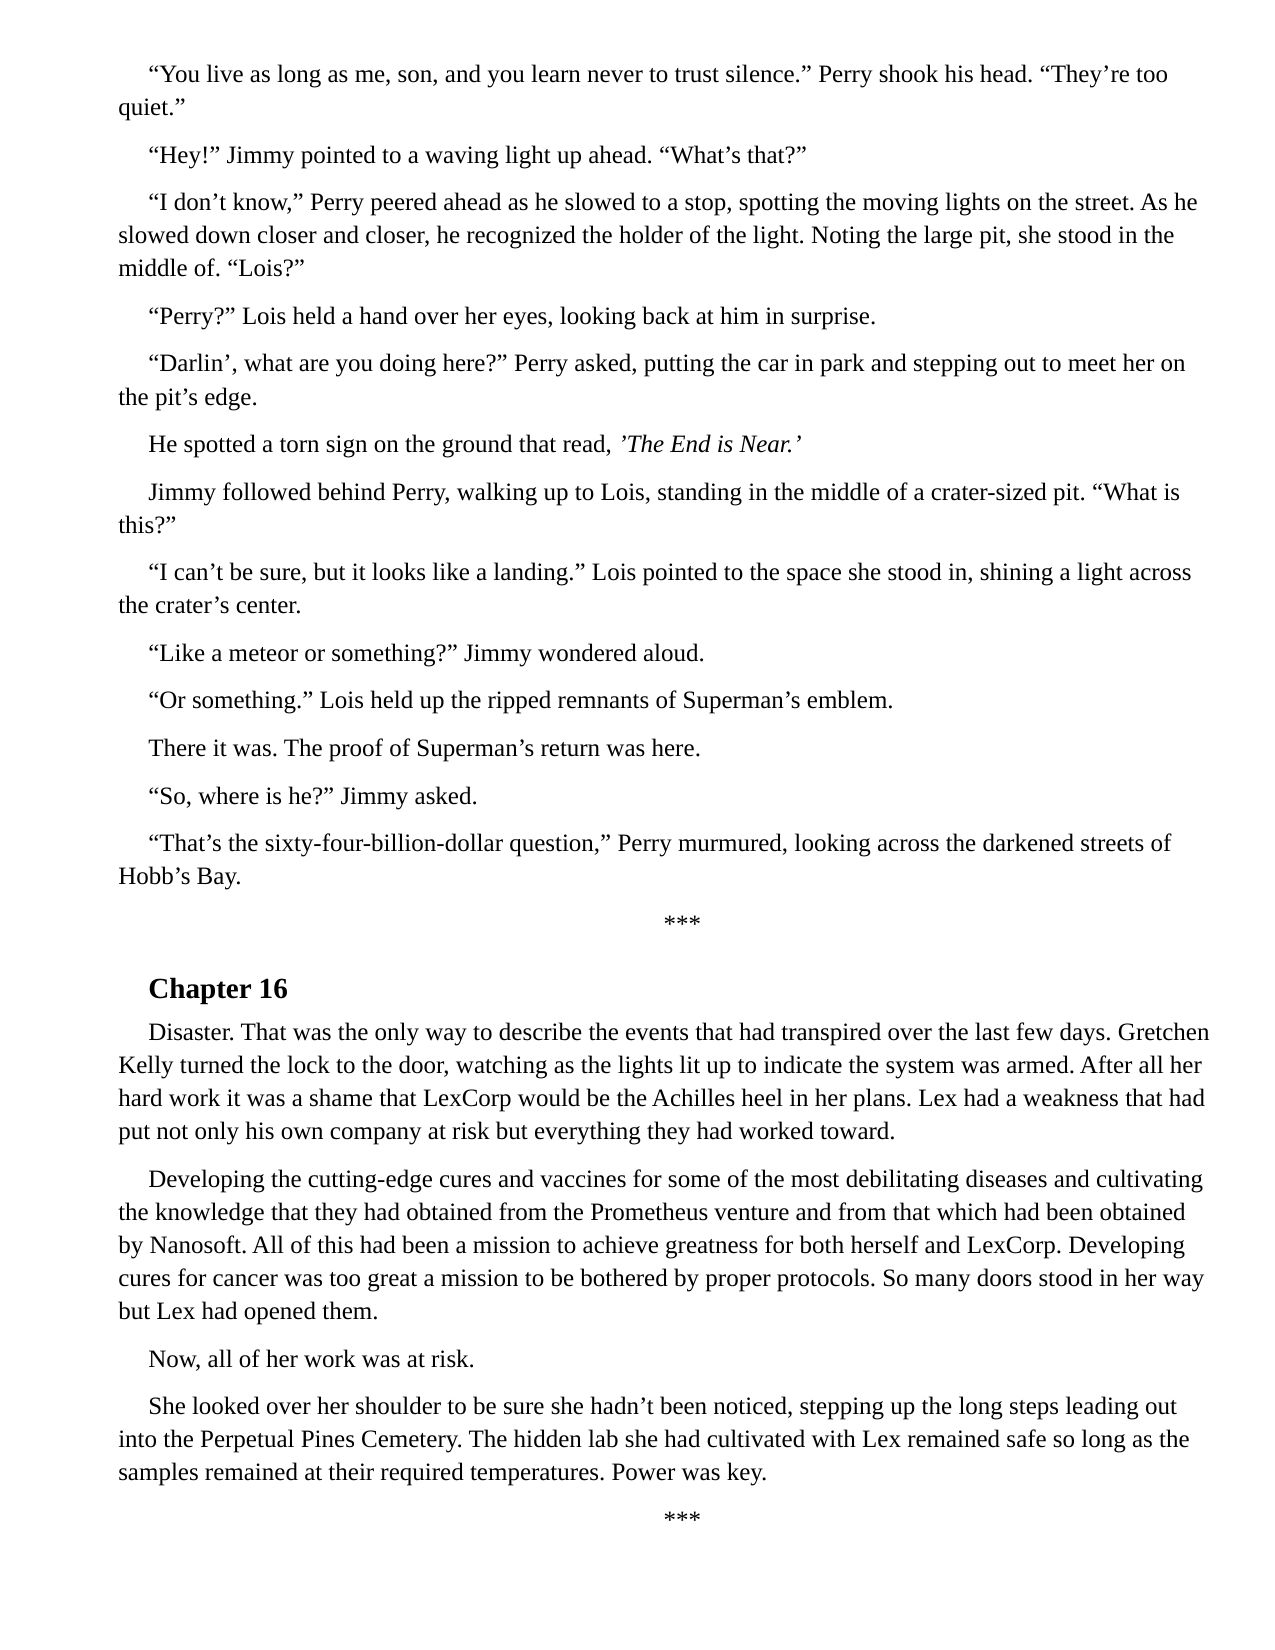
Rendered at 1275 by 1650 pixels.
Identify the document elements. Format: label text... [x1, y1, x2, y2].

text “That’s the sixty-four-billion-dollar question,” Perry murmured, looking across the darkened streets of Hobb’s Bay. [118, 828, 1216, 890]
text “Perry?” Lois held a hand over her eyes, looking back at him in surprise. [118, 301, 1216, 330]
text “Hey!” Jimmy pointed to a waving light up ahead. “What’s that?” [118, 140, 1216, 168]
text *** [118, 909, 1216, 938]
text “I don’t know,” Perry peered ahead as he slowed to a stop, spotting the moving lights on the street. As he slowed down closer and closer, he recognized the holder of the light. Noting the large pit, she stood in the middle of. “Lois?” [118, 187, 1216, 282]
text “So, where is he?” Jimmy asked. [118, 781, 1216, 809]
text “Like a meteor or something?” Jimmy wondered aloud. [118, 638, 1216, 667]
text Now, all of her work was at risk. [118, 1344, 1216, 1372]
text She looked over her shoulder to be sure she hadn’t been noticed, stepping up the long steps leading out into the Perpetual Pines Cemetery. The hidden lab she had cultivated with Lex remained safe so long as the samples remained at their required temperatures. Power was key. [118, 1391, 1216, 1486]
text There it was. The proof of Superman’s return was here. [118, 733, 1216, 762]
text *** [118, 1505, 1216, 1534]
text “You live as long as me, son, and you learn never to trust silence.” Perry shook his head. “They’re too quiet.” [118, 59, 1216, 121]
text He spotted a torn sign on the ground that read, ’The End is Near.’ [118, 429, 1216, 458]
text “Darlin’, what are you doing here?” Perry asked, putting the car in park and stepping out to meet her on the pit’s edge. [118, 348, 1216, 410]
text Jimmy followed behind Perry, walking up to Lois, standing in the middle of a crater-sized pit. “What is this?” [118, 477, 1216, 538]
text Disaster. That was the only way to describe the events that had transpired over the last few days. Gretchen Kelly turned the lock to the door, watching as the lights lit up to indicate the system was armed. After all her hard work it was a shame that LexCorp would be the Achilles heel in her plans. Lex had a weakness that had put not only his own company at risk but everything they had worked toward. [118, 1017, 1216, 1145]
subtitle Chapter 16 [118, 971, 1216, 1005]
text “Or something.” Lois held up the ripped remnants of Superman’s emblem. [118, 686, 1216, 714]
text Developing the cutting-edge cures and vaccines for some of the most debilitating diseases and cultivating the knowledge that they had obtained from the Prometheus venture and from that which had been obtained by Nanosoft. All of this had been a mission to achieve greatness for both herself and LexCorp. Developing cures for cancer was too great a mission to be bothered by proper protocols. So many doors stood in her way but Lex had opened them. [118, 1164, 1216, 1325]
text “I can’t be sure, but it looks like a landing.” Lois pointed to the space she stood in, shining a light across the crater’s center. [118, 557, 1216, 619]
